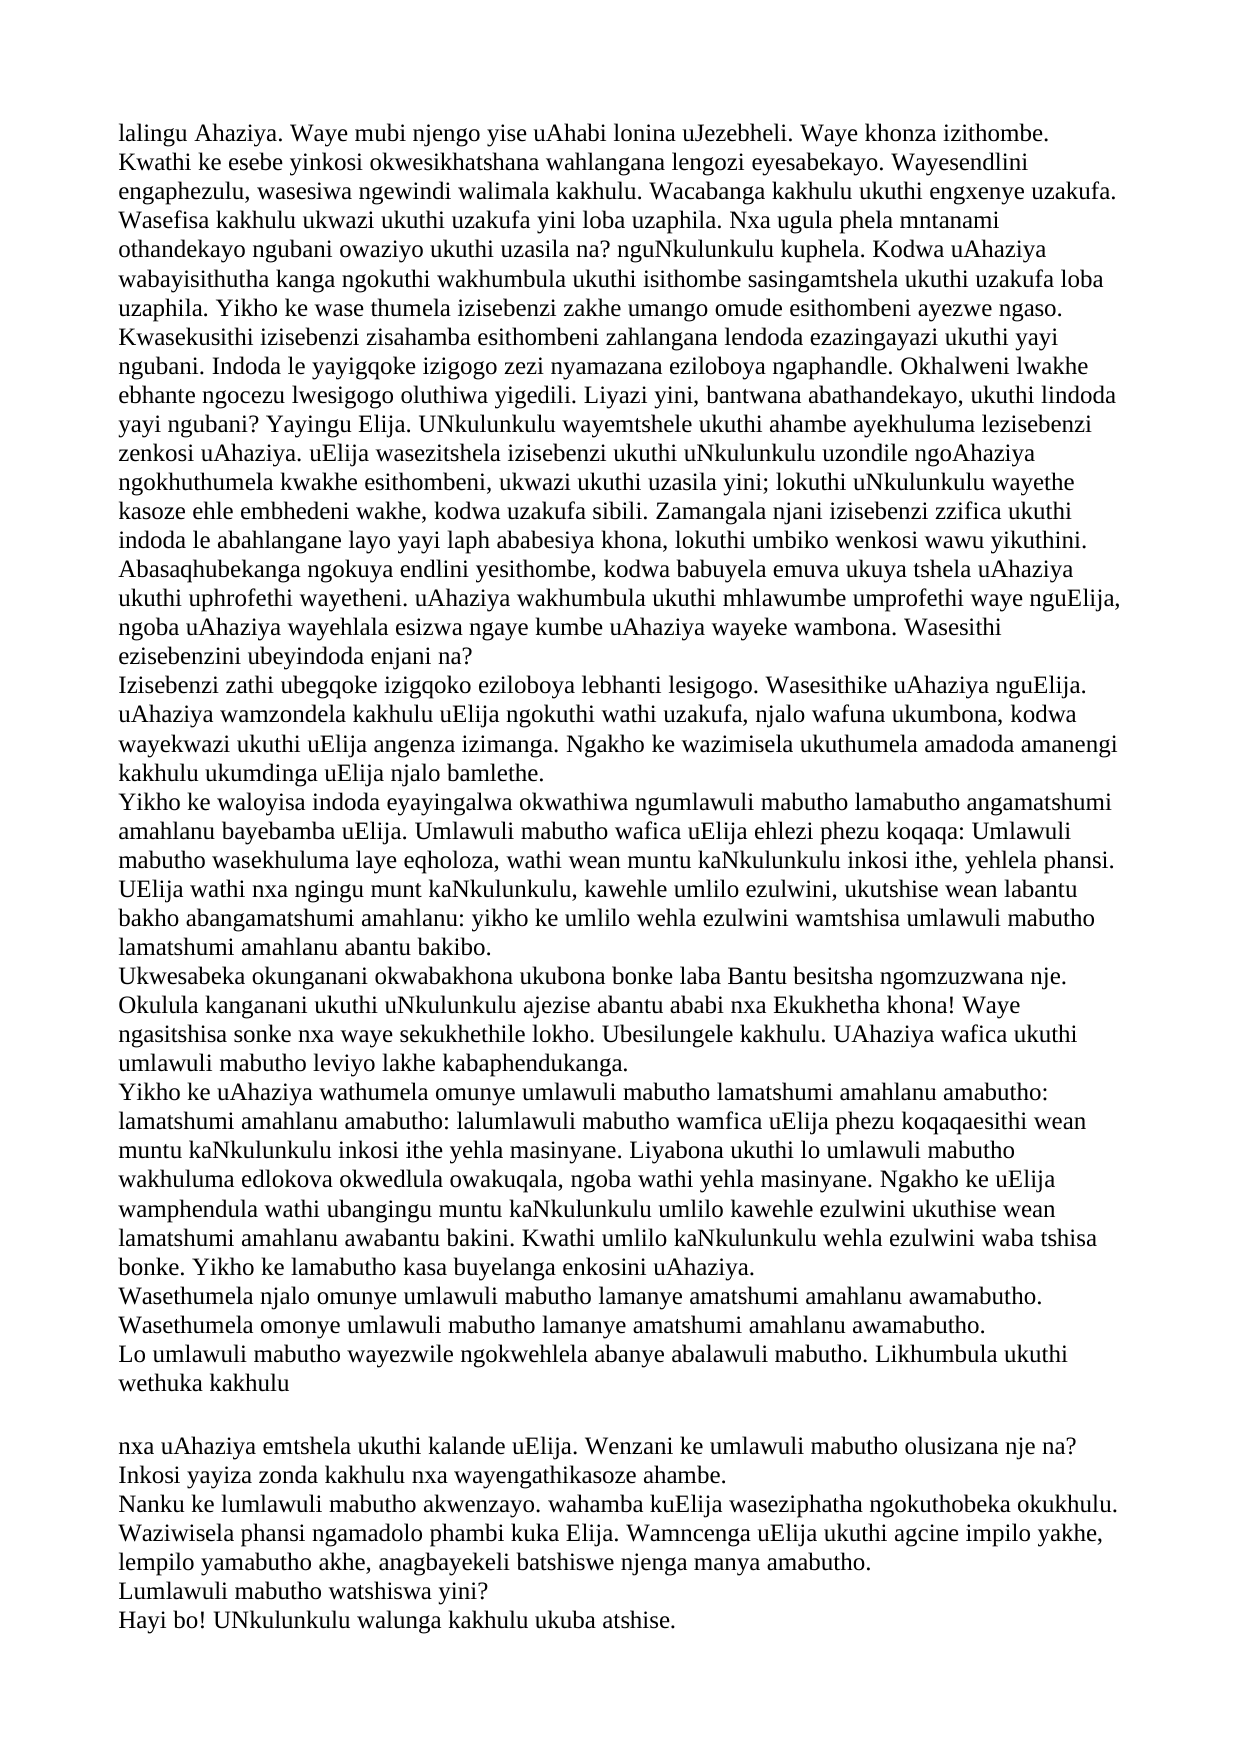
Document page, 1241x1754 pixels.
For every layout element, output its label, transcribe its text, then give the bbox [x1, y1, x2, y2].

text Lo umlawuli mabutho wayezwile ngokwehlela abanye abalawuli mabutho. Likhumbula ukuthi wethuka kakhulu [118, 1339, 1122, 1397]
text Hayi bo! UNkulunkulu walunga kakhulu ukuba atshise. [118, 1605, 1122, 1634]
text Lumlawuli mabutho watshiswa yini? [118, 1576, 1122, 1605]
text Wasethumela njalo omunye umlawuli mabutho lamanye amatshumi amahlanu awamabutho. Wasethumela omonye umlawuli mabutho lamanye amatshumi amahlanu awamabutho. [118, 1281, 1122, 1339]
text lalingu Ahaziya. Waye mubi njengo yise uAhabi lonina uJezebheli. Waye khonza izithombe. [118, 118, 1122, 147]
text Nanku ke lumlawuli mabutho akwenzayo. wahamba kuElija waseziphatha ngokuthobeka okukhulu. Waziwisela phansi ngamadolo phambi kuka Elija. Wamncenga uElija ukuthi agcine impilo yakhe, lempilo yamabutho akhe, anagbayekeli batshiswe njenga manya amabutho. [118, 1489, 1122, 1576]
text Kwathi ke esebe yinkosi okwesikhatshana wahlangana lengozi eyesabekayo. Wayesendlini engaphezulu, wasesiwa ngewindi walimala kakhulu. Wacabanga kakhulu ukuthi engxenye uzakufa. Wasefisa kakhulu ukwazi ukuthi uzakufa yini loba uzaphila. Nxa ugula phela mntanami othandekayo ngubani owaziyo ukuthi uzasila na? nguNkulunkulu kuphela. Kodwa uAhaziya wabayisithutha kanga ngokuthi wakhumbula ukuthi isithombe sasingamtshela ukuthi uzakufa loba uzaphila. Yikho ke wase thumela izisebenzi zakhe umango omude esithombeni ayezwe ngaso. Kwasekusithi izisebenzi zisahamba esithombeni zahlangana lendoda ezazingayazi ukuthi yayi ngubani. Indoda le yayigqoke izigogo zezi nyamazana eziloboya ngaphandle. Okhalweni lwakhe ebhante ngocezu lwesigogo oluthiwa yigedili. Liyazi yini, bantwana abathandekayo, ukuthi lindoda yayi ngubani? Yayingu Elija. UNkulunkulu wayemtshele ukuthi ahambe ayekhuluma lezisebenzi zenkosi uAhaziya. uElija wasezitshela izisebenzi ukuthi uNkulunkulu uzondile ngoAhaziya ngokhuthumela kwakhe esithombeni, ukwazi ukuthi uzasila yini; lokuthi uNkulunkulu wayethe kasoze ehle embhedeni wakhe, kodwa uzakufa sibili. Zamangala njani izisebenzi zzifica ukuthi indoda le abahlangane layo yayi laph ababesiya khona, lokuthi umbiko wenkosi wawu yikuthini. Abasaqhubekanga ngokuya endlini yesithombe, kodwa babuyela emuva ukuya tshela uAhaziya ukuthi uphrofethi wayetheni. uAhaziya wakhumbula ukuthi mhlawumbe umprofethi waye nguElija, ngoba uAhaziya wayehlala esizwa ngaye kumbe uAhaziya wayeke wambona. Wasesithi ezisebenzini ubeyindoda enjani na? [118, 147, 1122, 670]
text Yikho ke waloyisa indoda eyayingalwa okwathiwa ngumlawuli mabutho lamabutho angamatshumi amahlanu bayebamba uElija. Umlawuli mabutho wafica uElija ehlezi phezu koqaqa: Umlawuli mabutho wasekhuluma laye eqholoza, wathi wean muntu kaNkulunkulu inkosi ithe, yehlela phansi. [118, 787, 1122, 874]
text Yikho ke uAhaziya wathumela omunye umlawuli mabutho lamatshumi amahlanu amabutho: lamatshumi amahlanu amabutho: lalumlawuli mabutho wamfica uElija phezu koqaqaesithi wean muntu kaNkulunkulu inkosi ithe yehla masinyane. Liyabona ukuthi lo umlawuli mabutho wakhuluma edlokova okwedlula owakuqala, ngoba wathi yehla masinyane. Ngakho ke uElija wamphendula wathi ubangingu muntu kaNkulunkulu umlilo kawehle ezulwini ukuthise wean lamatshumi amahlanu awabantu bakini. Kwathi umlilo kaNkulunkulu wehla ezulwini waba tshisa bonke. Yikho ke lamabutho kasa buyelanga enkosini uAhaziya. [118, 1077, 1122, 1281]
text Izisebenzi zathi ubegqoke izigqoko eziloboya lebhanti lesigogo. Wasesithike uAhaziya nguElija. uAhaziya wamzondela kakhulu uElija ngokuthi wathi uzakufa, njalo wafuna ukumbona, kodwa wayekwazi ukuthi uElija angenza izimanga. Ngakho ke wazimisela ukuthumela amadoda amanengi kakhulu ukumdinga uElija njalo bamlethe. [118, 670, 1122, 787]
text UElija wathi nxa ngingu munt kaNkulunkulu, kawehle umlilo ezulwini, ukutshise wean labantu bakho abangamatshumi amahlanu: yikho ke umlilo wehla ezulwini wamtshisa umlawuli mabutho lamatshumi amahlanu abantu bakibo. [118, 874, 1122, 961]
text Okulula kanganani ukuthi uNkulunkulu ajezise abantu ababi nxa Ekukhetha khona! Waye ngasitshisa sonke nxa waye sekukhethile lokho. Ubesilungele kakhulu. UAhaziya wafica ukuthi umlawuli mabutho leviyo lakhe kabaphendukanga. [118, 990, 1122, 1077]
text Ukwesabeka okunganani okwabakhona ukubona bonke laba Bantu besitsha ngomzuzwana nje. [118, 961, 1122, 990]
text nxa uAhaziya emtshela ukuthi kalande uElija. Wenzani ke umlawuli mabutho olusizana nje na? Inkosi yayiza zonda kakhulu nxa wayengathikasoze ahambe. [118, 1431, 1122, 1489]
